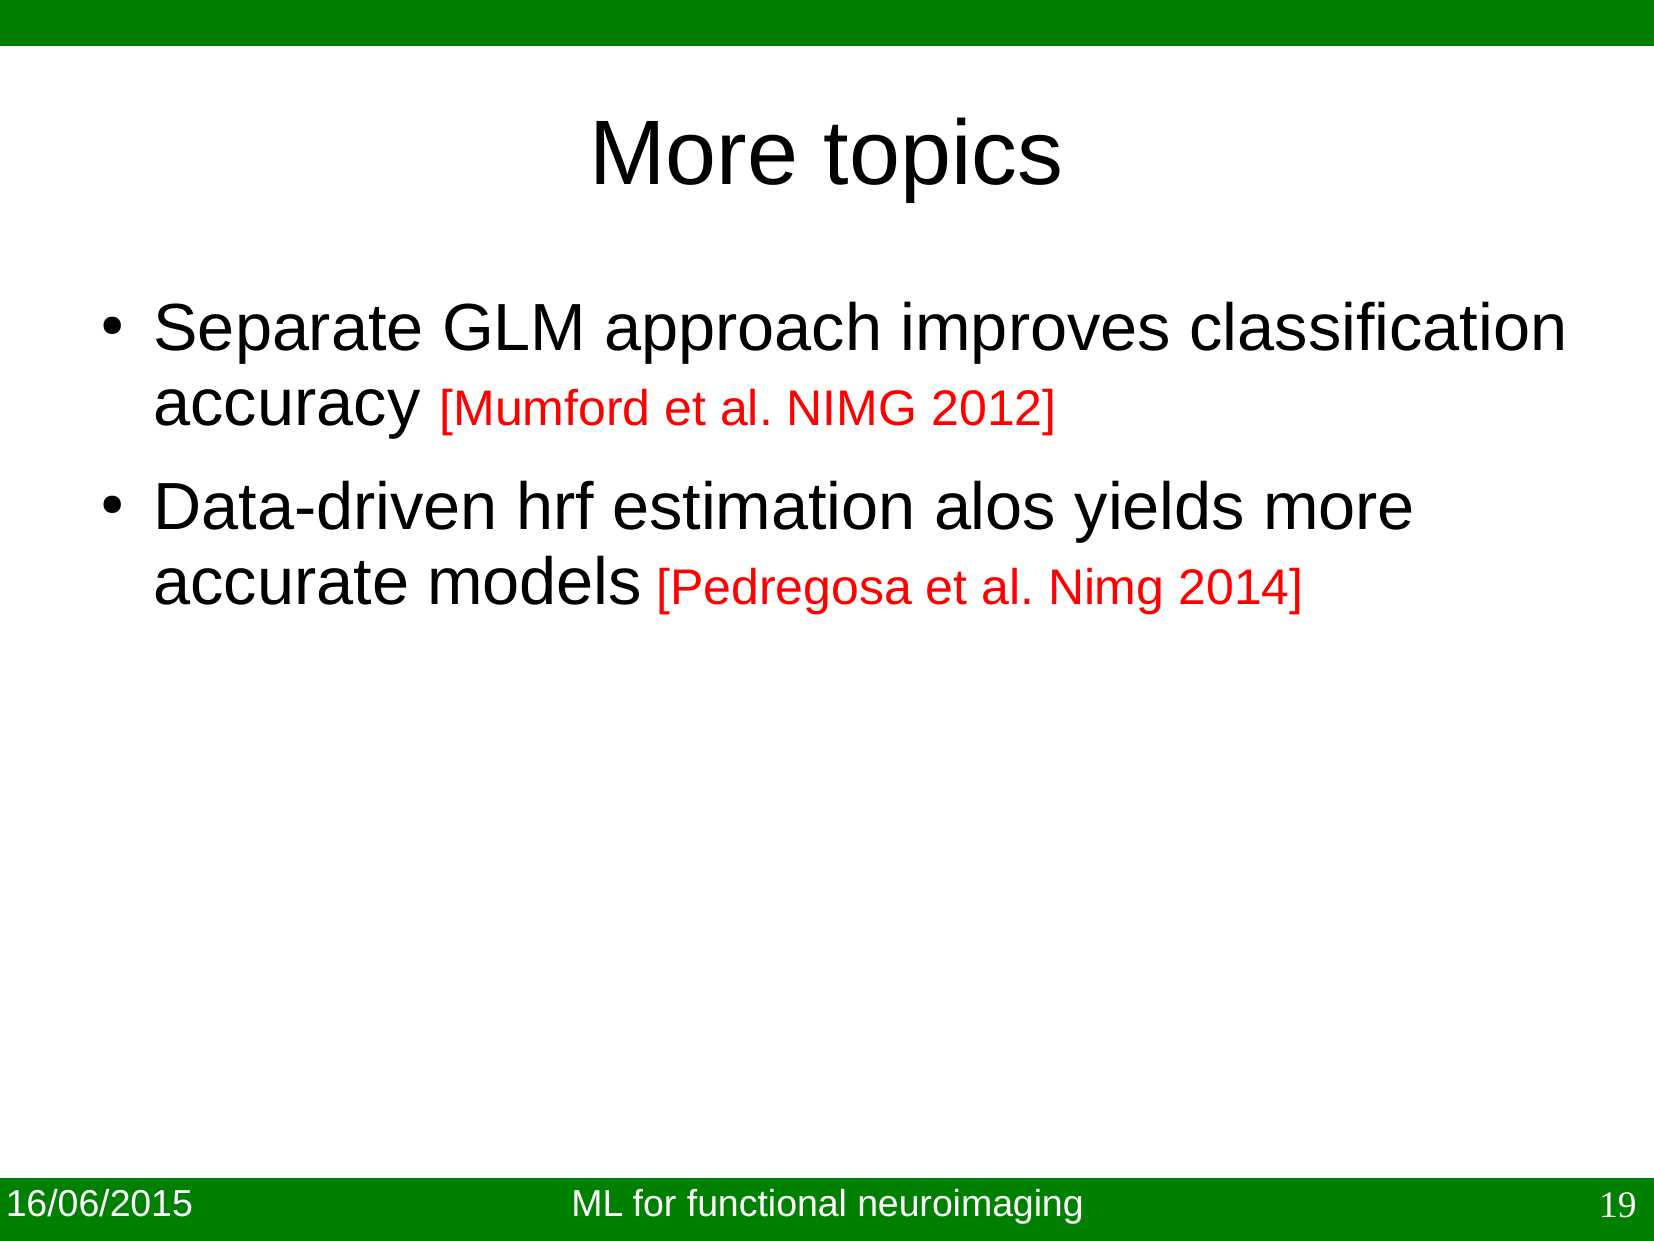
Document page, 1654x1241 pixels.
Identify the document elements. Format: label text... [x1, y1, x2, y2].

list Separate GLM approach improves classification accuracy [Mumford et al. NIMG 2012] Data-driven hrf estimation alos yields more accurate models [Pedregosa et al. Nimg 2014] [82, 290, 1571, 1010]
title More topics [82, 49, 1571, 257]
